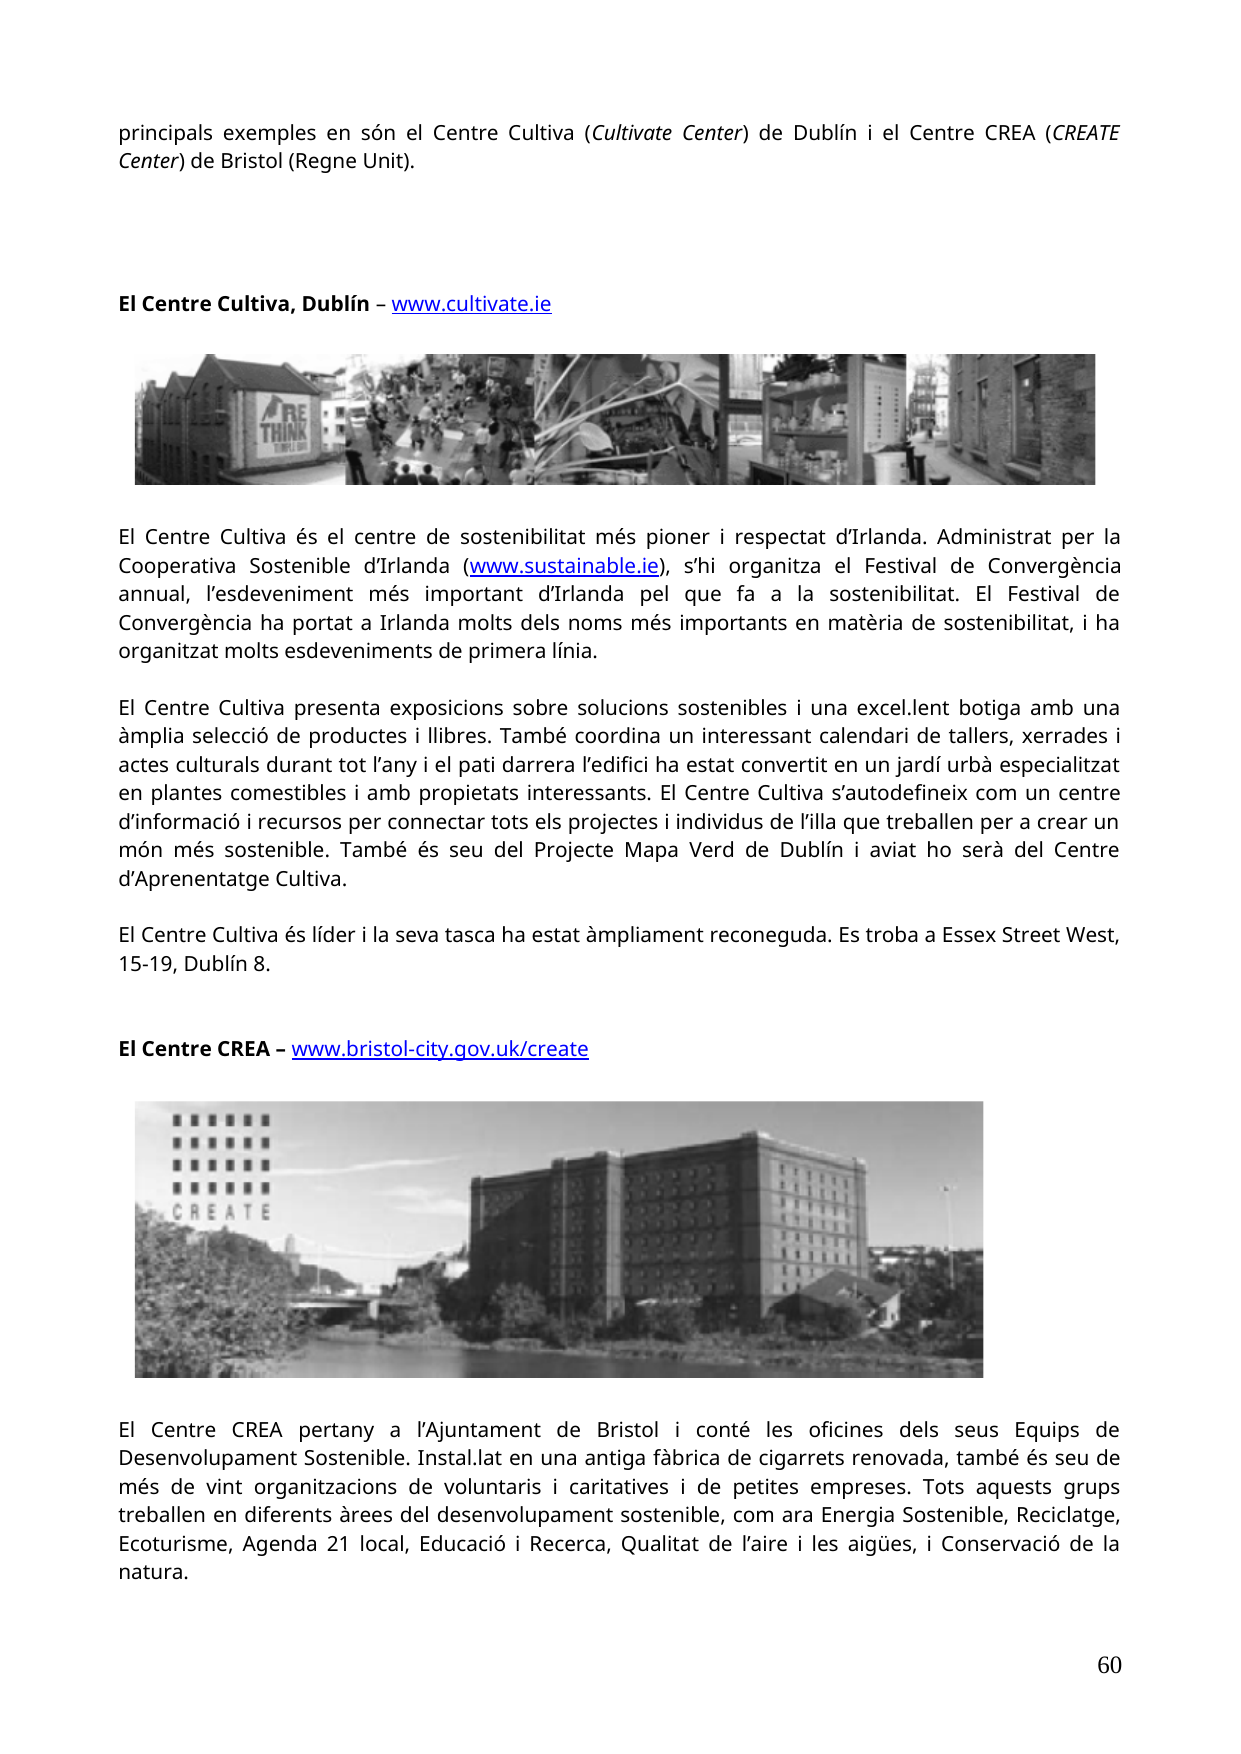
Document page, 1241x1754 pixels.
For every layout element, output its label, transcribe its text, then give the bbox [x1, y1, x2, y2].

text El Centre Cultiva és líder i la seva tasca ha estat àmpliament reconeguda. Es troba a Essex Street West, 15-19, Dublín 8. [118, 921, 1122, 977]
picture [134, 354, 1097, 485]
text El Centre CREA – www.bristol-city.gov.uk/create [118, 1034, 1122, 1063]
text El Centre Cultiva, Dublín – www.cultivate.ie [118, 289, 1122, 317]
text El Centre CREA pertany a l’Ajuntament de Bristol i conté les oficines dels seus Equips de Desenvolupament Sostenible. Instal.lat en una antiga fàbrica de cigarrets renovada, també és seu de més de vint organitzacions de voluntaris i caritatives i de petites empreses. Tots aquests grups treballen en diferents àrees del desenvolupament sostenible, com ara Energia Sostenible, Reciclatge, Ecoturisme, Agenda 21 local, Educació i Recerca, Qualitat de l’aire i les aigües, i Conservació de la natura. [118, 1415, 1122, 1586]
text principals exemples en són el Centre Cultiva (Cultivate Center) de Dublín i el Centre CREA (CREATE Center) de Bristol (Regne Unit). [118, 118, 1122, 175]
text El Centre Cultiva és el centre de sostenibilitat més pioner i respectat d’Irlanda. Administrat per la Cooperativa Sostenible d’Irlanda (www.sustainable.ie), s’hi organitza el Festival de Convergència annual, l’esdeveniment més important d’Irlanda pel que fa a la sostenibilitat. El Festival de Convergència ha portat a Irlanda molts dels noms més importants en matèria de sostenibilitat, i ha organitzat molts esdeveniments de primera línia. [118, 522, 1122, 665]
picture [134, 1100, 985, 1378]
text El Centre Cultiva presenta exposicions sobre solucions sostenibles i una excel.lent botiga amb una àmplia selecció de productes i llibres. També coordina un interessant calendari de tallers, xerrades i actes culturals durant tot l’any i el pati darrera l’edifici ha estat convertit en un jardí urbà especialitzat en plantes comestibles i amb propietats interessants. El Centre Cultiva s’autodefineix com un centre d’informació i recursos per connectar tots els projectes i individus de l’illa que treballen per a crear un món més sostenible. També és seu del Projecte Mapa Verd de Dublín i aviat ho serà del Centre d’Aprenentatge Cultiva. [118, 693, 1122, 892]
